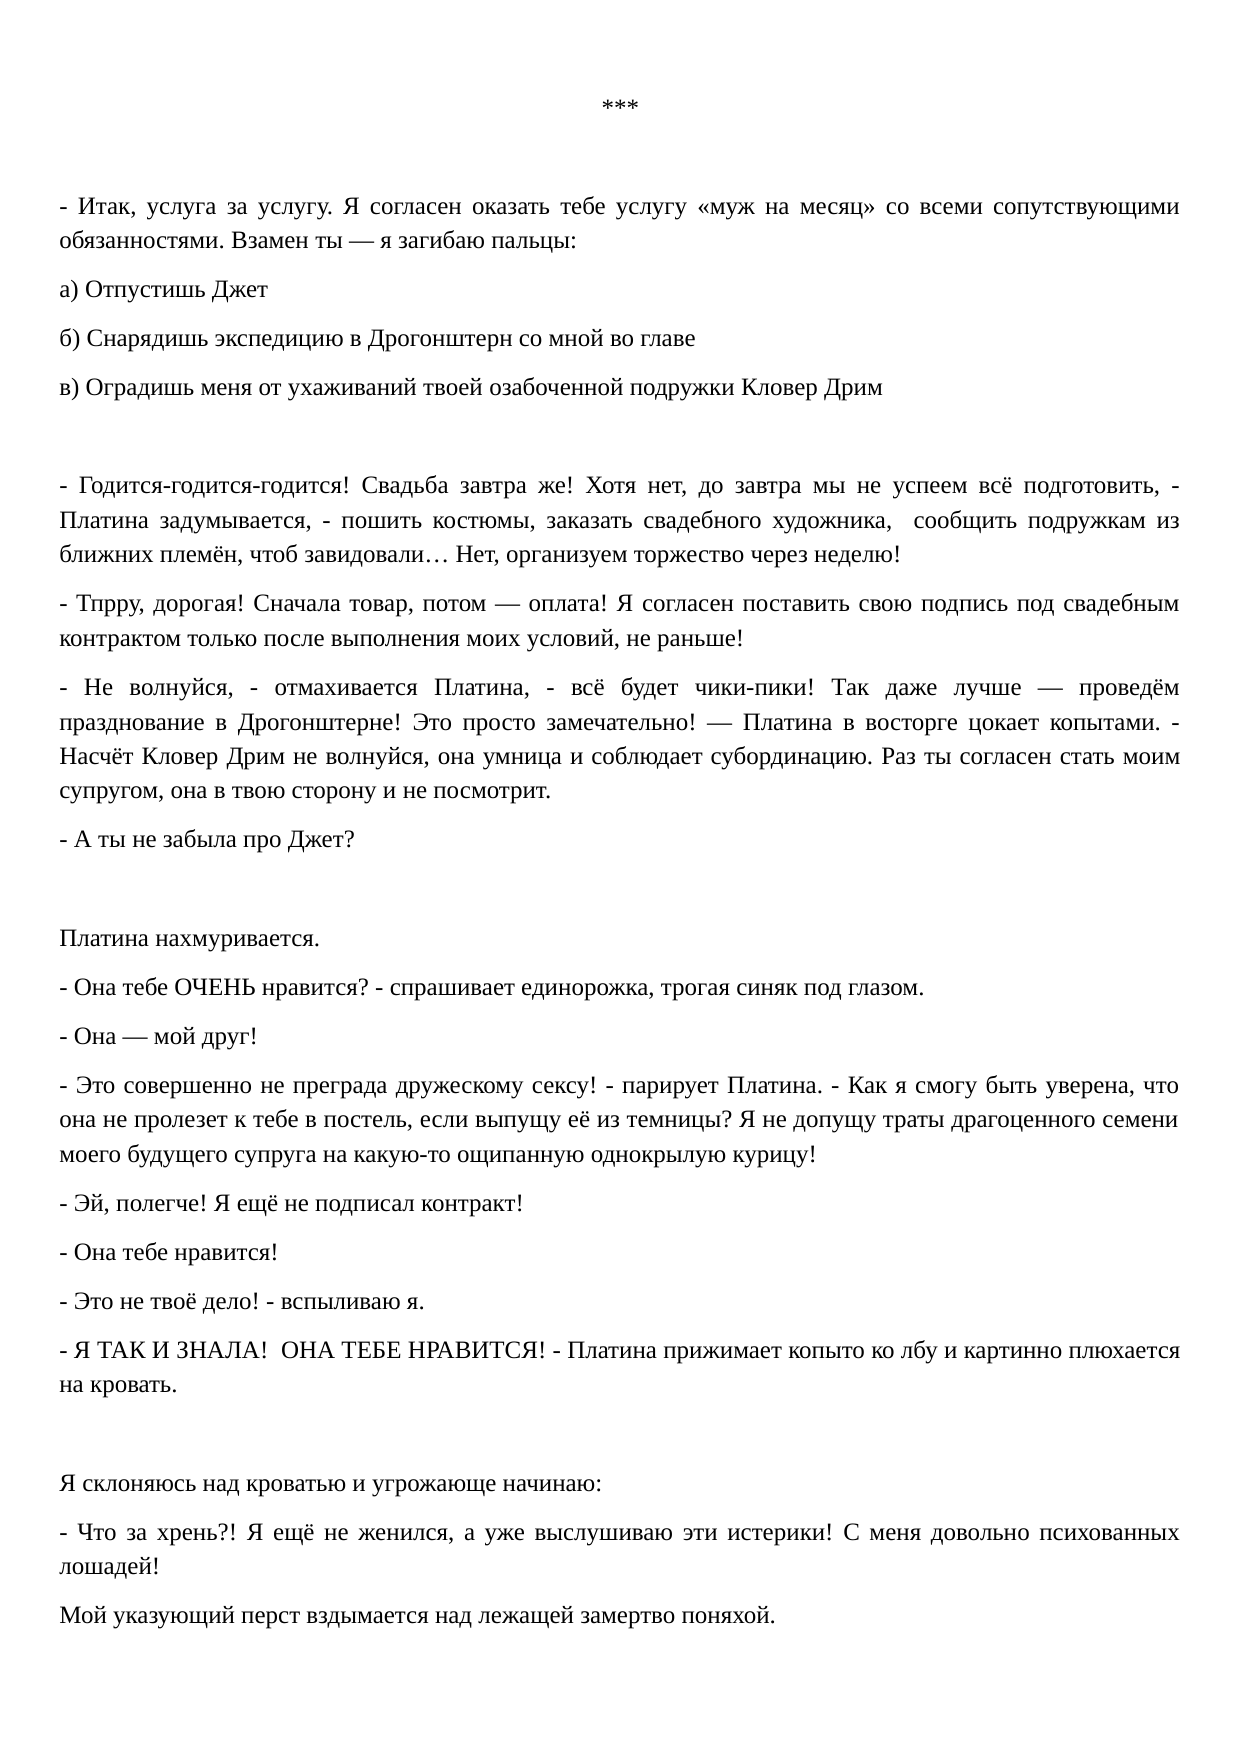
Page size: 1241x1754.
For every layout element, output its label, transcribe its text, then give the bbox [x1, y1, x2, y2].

text - А ты не забыла про Джет? [59, 824, 1181, 853]
text Платина нахмуривается. [59, 923, 1181, 951]
text - Она тебе нравится! [59, 1237, 1181, 1266]
text - Это не твоё дело! - вспыливаю я. [59, 1286, 1181, 1315]
text - Годится-годится-годится! Свадьба завтра же! Хотя нет, до завтра мы не успеем всё подготовить, - Платина задумывается, - пошить костюмы, заказать свадебного художника, сообщить подружкам из ближних племён, чтоб завидовали… Нет, организуем торжество через неделю! [59, 471, 1181, 568]
text а) Отпустишь Джет [59, 274, 1181, 303]
text - Эй, полегче! Я ещё не подписал контракт! [59, 1188, 1181, 1217]
text Я склоняюсь над кроватью и угрожающе начинаю: [59, 1468, 1181, 1496]
text в) Оградишь меня от ухаживаний твоей озабоченной подружки Кловер Дрим [59, 372, 1181, 401]
text - Не волнуйся, - отмахивается Платина, - всё будет чики-пики! Так даже лучше — проведём празднование в Дрогонштерне! Это просто замечательно! — Платина в восторге цокает копытами. - Насчёт Кловер Дрим не волнуйся, она умница и соблюдает субординацию. Раз ты согласен стать моим супругом, она в твою сторону и не посмотрит. [59, 672, 1181, 804]
text - Она тебе ОЧЕНЬ нравится? - cпрашивает единорожка, трогая синяк под глазом. [59, 972, 1181, 1001]
text - Я ТАК И ЗНАЛА! ОНА ТЕБЕ НРАВИТСЯ! - Платина прижимает копыто ко лбу и картинно плюхается на кровать. [59, 1335, 1181, 1398]
text - Она — мой друг! [59, 1021, 1181, 1049]
text - Итак, услуга за услугу. Я согласен оказать тебе услугу «муж на месяц» со всеми сопутствующими обязанностями. Взамен ты — я загибаю пальцы: [59, 191, 1181, 254]
text Мой указующий перст вздымается над лежащей замертво поняхой. [59, 1600, 1181, 1629]
text б) Снарядишь экспедицию в Дрогонштерн со мной во главе [59, 323, 1181, 352]
text - Что за хрень?! Я ещё не женился, а уже выслушиваю эти истерики! С меня довольно психованных лошадей! [59, 1517, 1181, 1580]
text - Это совершенно не преграда дружескому сексу! - парирует Платина. - Как я смогу быть уверена, что она не пролезет к тебе в постель, если выпущу её из темницы? Я не допущу траты драгоценного семени моего будущего супруга на какую-то ощипанную однокрылую курицу! [59, 1070, 1181, 1168]
text - Тпрру, дорогая! Сначала товар, потом — оплата! Я согласен поставить свою подпись под свадебным контрактом только после выполнения моих условий, не раньше! [59, 588, 1181, 652]
text *** [59, 93, 1181, 121]
